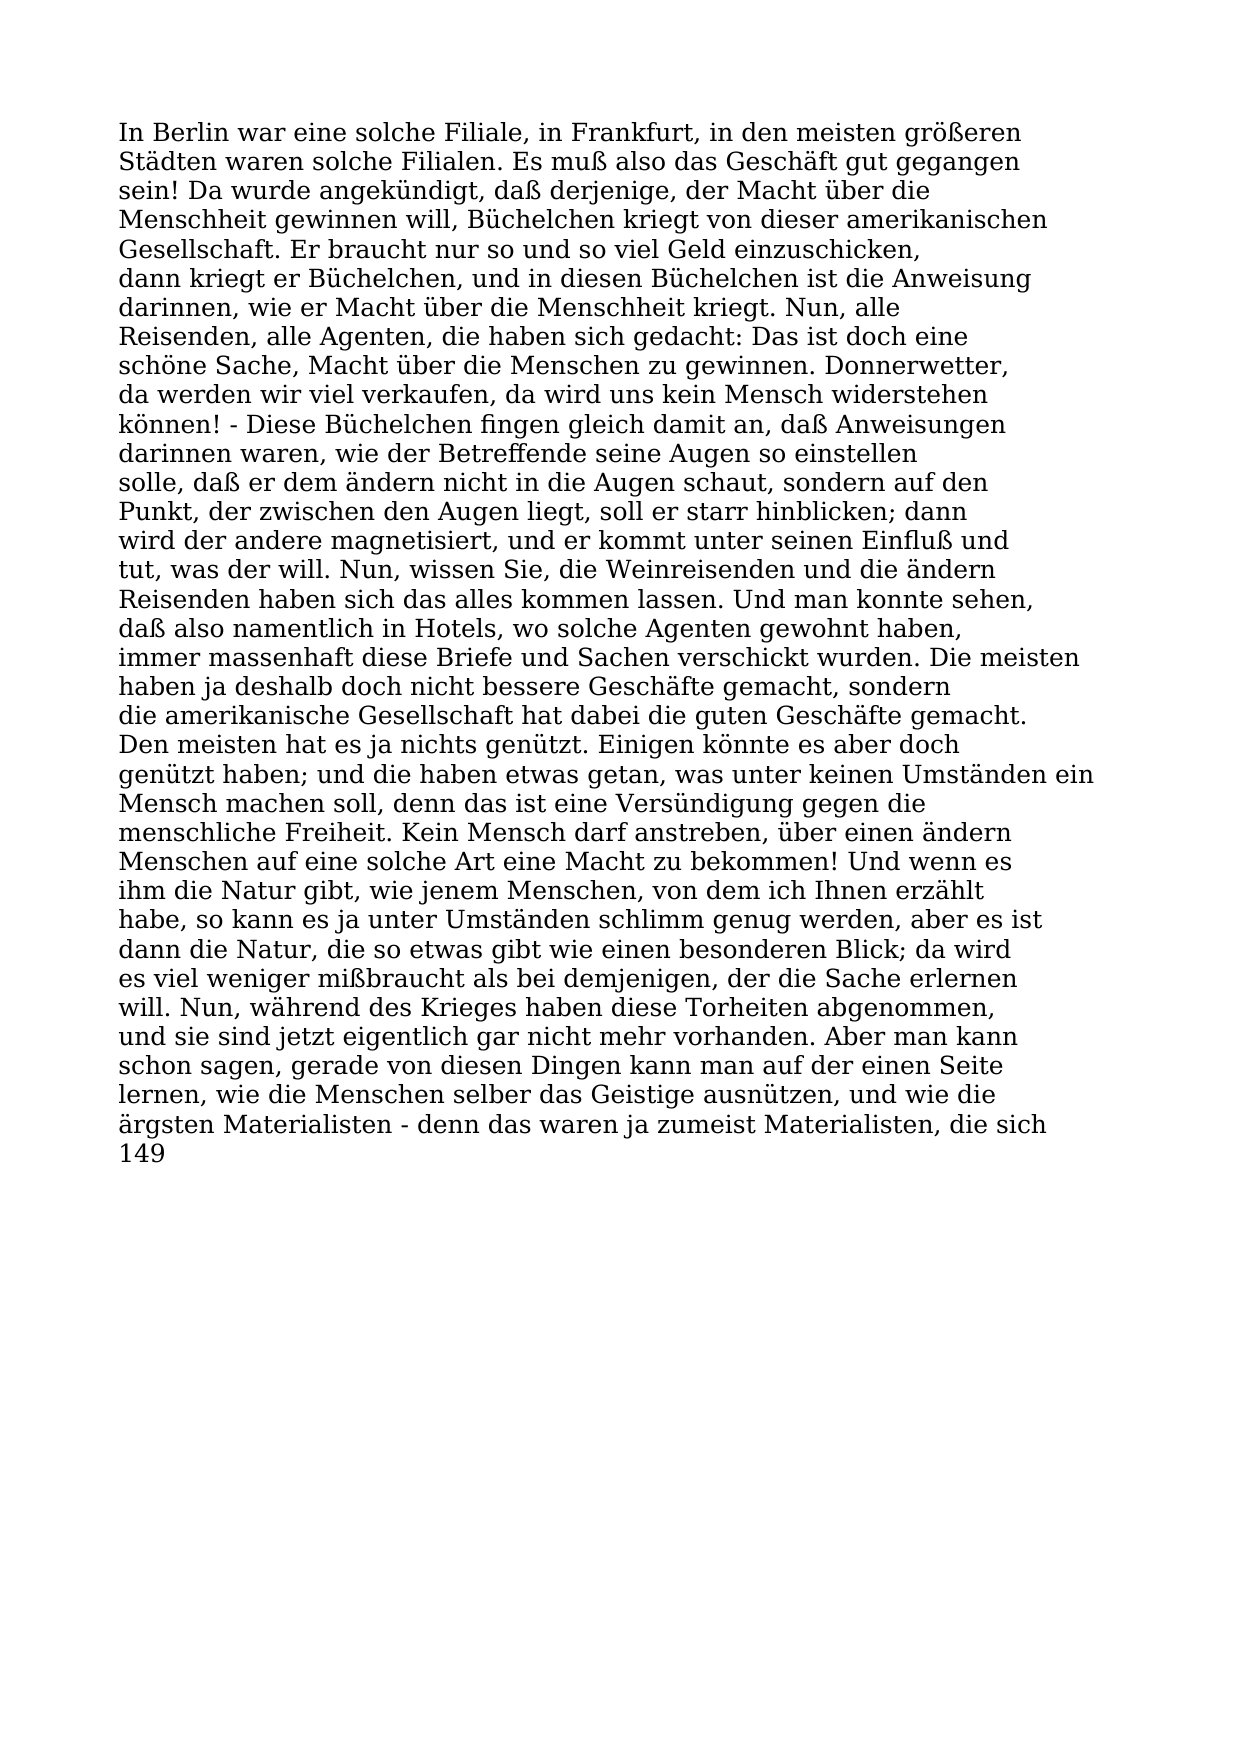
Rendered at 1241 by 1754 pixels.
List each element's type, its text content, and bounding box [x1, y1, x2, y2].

text lernen, wie die Menschen selber das Geistige ausnützen, und wie die [118, 1081, 1122, 1110]
text Reisenden haben sich das alles kommen lassen. Und man konnte sehen, [118, 585, 1122, 614]
text dann kriegt er Büchelchen, und in diesen Büchelchen ist die Anweisung darinnen, wie er Macht über die Menschheit kriegt. Nun, alle [118, 264, 1122, 322]
text genützt haben; und die haben etwas getan, was unter keinen Umständen ein Mensch machen soll, denn das ist eine Versündigung gegen die [118, 760, 1122, 818]
text schon sagen, gerade von diesen Dingen kann man auf der einen Seite [118, 1051, 1122, 1081]
text sein! Da wurde angekündigt, daß derjenige, der Macht über die [118, 176, 1122, 206]
text 149 [118, 1139, 1122, 1168]
text können! - Diese Büchelchen fingen gleich damit an, daß Anweisungen darinnen waren, wie der Betreffende seine Augen so einstellen [118, 410, 1122, 468]
text dann die Natur, die so etwas gibt wie einen besonderen Blick; da wird [118, 935, 1122, 964]
text Den meisten hat es ja nichts genützt. Einigen könnte es aber doch [118, 731, 1122, 760]
text menschliche Freiheit. Kein Mensch darf anstreben, über einen ändern [118, 818, 1122, 847]
text will. Nun, während des Krieges haben diese Torheiten abgenommen, [118, 993, 1122, 1022]
text schöne Sache, Macht über die Menschen zu gewinnen. Donnerwetter, [118, 351, 1122, 381]
text daß also namentlich in Hotels, wo solche Agenten gewohnt haben, [118, 614, 1122, 643]
text da werden wir viel verkaufen, da wird uns kein Mensch widerstehen [118, 381, 1122, 410]
text Städten waren solche Filialen. Es muß also das Geschäft gut gegangen [118, 147, 1122, 176]
text solle, daß er dem ändern nicht in die Augen schaut, sondern auf den [118, 468, 1122, 497]
text Menschen auf eine solche Art eine Macht zu bekommen! Und wenn es [118, 847, 1122, 876]
text es viel weniger mißbraucht als bei demjenigen, der die Sache erlernen [118, 964, 1122, 993]
text ihm die Natur gibt, wie jenem Menschen, von dem ich Ihnen erzählt [118, 876, 1122, 906]
text Punkt, der zwischen den Augen liegt, soll er starr hinblicken; dann [118, 497, 1122, 526]
text In Berlin war eine solche Filiale, in Frankfurt, in den meisten größeren [118, 118, 1122, 147]
text die amerikanische Gesellschaft hat dabei die guten Geschäfte gemacht. [118, 701, 1122, 731]
text ärgsten Materialisten - denn das waren ja zumeist Materialisten, die sich [118, 1110, 1122, 1139]
text habe, so kann es ja unter Umständen schlimm genug werden, aber es ist [118, 906, 1122, 935]
text und sie sind jetzt eigentlich gar nicht mehr vorhanden. Aber man kann [118, 1022, 1122, 1051]
text Menschheit gewinnen will, Büchelchen kriegt von dieser amerikanischen Gesellschaft. Er braucht nur so und so viel Geld einzuschicken, [118, 206, 1122, 264]
text tut, was der will. Nun, wissen Sie, die Weinreisenden und die ändern [118, 556, 1122, 585]
text immer massenhaft diese Briefe und Sachen verschickt wurden. Die meisten haben ja deshalb doch nicht bessere Geschäfte gemacht, sondern [118, 643, 1122, 701]
text wird der andere magnetisiert, und er kommt unter seinen Einfluß und [118, 526, 1122, 556]
text Reisenden, alle Agenten, die haben sich gedacht: Das ist doch eine [118, 322, 1122, 351]
